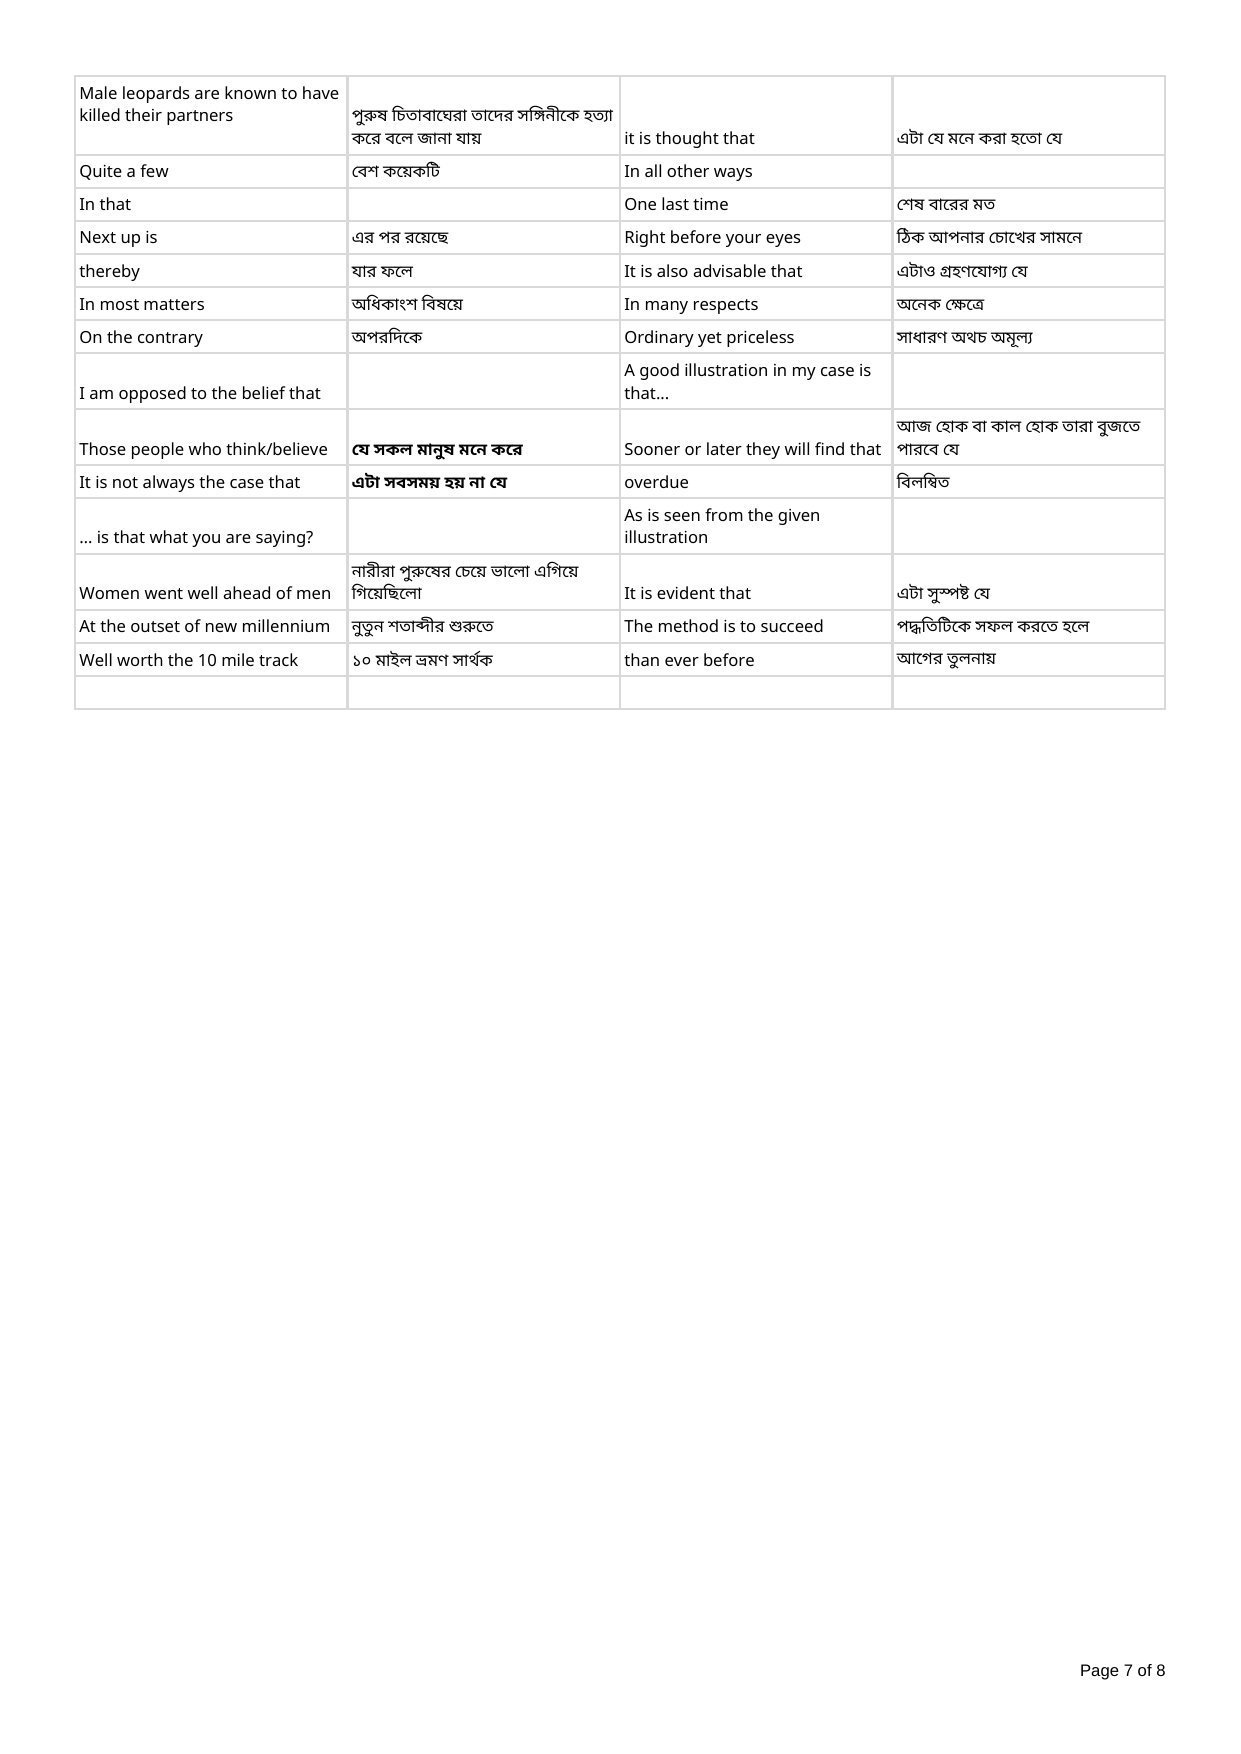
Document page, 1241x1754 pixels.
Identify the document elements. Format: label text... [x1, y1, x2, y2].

table_cell On the contrary [76, 321, 346, 352]
table_cell নারীরা পুরুষের চেয়ে ভালো এগিয়ে গিয়েছিলো [349, 555, 619, 609]
table_cell It is evident that [621, 555, 891, 609]
table_cell overdue [621, 466, 891, 497]
table_cell এটাও গ্রহণযোগ্য যে [894, 255, 1164, 286]
table_cell এর পর রয়েছে [349, 222, 619, 253]
table_cell Male leopards are known to have killed their partners [76, 77, 346, 153]
table_cell ১০ মাইল ভ্রমণ সার্থক [349, 644, 619, 675]
table_cell [894, 156, 1164, 187]
table_cell পুরুষ চিতাবাঘেরা তাদের সঙ্গিনীকে হত্যা করে বলে জানা যায় [349, 77, 619, 153]
table_cell ঠিক আপনার চোখের সামনে [894, 222, 1164, 253]
table_cell Right before your eyes [621, 222, 891, 253]
table_cell অপরদিকে [349, 321, 619, 352]
table_cell One last time [621, 189, 891, 220]
table_cell এটা যে মনে করা হতো যে [894, 77, 1164, 153]
table_cell এটা সুস্পষ্ট যে [894, 555, 1164, 609]
table_cell Next up is [76, 222, 346, 253]
table_cell A good illustration in my case is that... [621, 354, 891, 408]
table_cell যার ফলে [349, 255, 619, 286]
table_cell আগের তুলনায় [894, 644, 1164, 675]
table_cell শেষ বারের মত [894, 189, 1164, 220]
table_cell I am opposed to the belief that [76, 354, 346, 408]
table_cell … is that what you are saying? [76, 499, 346, 553]
table_cell আজ হোক বা কাল হোক তারা বুজতে পারবে যে [894, 410, 1164, 464]
table_cell [76, 677, 346, 708]
table_cell [349, 499, 619, 553]
table_cell [621, 677, 891, 708]
table_cell As is seen from the given illustration [621, 499, 891, 553]
table_cell At the outset of new millennium [76, 611, 346, 642]
table_cell It is not always the case that [76, 466, 346, 497]
table_cell Quite a few [76, 156, 346, 187]
table_cell In many respects [621, 288, 891, 319]
table_cell [894, 677, 1164, 708]
table_cell সাধারণ অথচ অমূল্য [894, 321, 1164, 352]
table_cell Well worth the 10 mile track [76, 644, 346, 675]
table_cell than ever before [621, 644, 891, 675]
table_cell [349, 189, 619, 220]
table_cell বেশ কয়েকটি [349, 156, 619, 187]
table_cell Those people who think/believe [76, 410, 346, 464]
table_cell [894, 354, 1164, 408]
table_cell অনেক ক্ষেত্রে [894, 288, 1164, 319]
table_cell In most matters [76, 288, 346, 319]
table_cell it is thought that [621, 77, 891, 153]
table_cell নুতুন শতাব্দীর শুরুতে [349, 611, 619, 642]
table_cell [894, 499, 1164, 553]
table_cell [349, 677, 619, 708]
table_cell The method is to succeed [621, 611, 891, 642]
table_cell thereby [76, 255, 346, 286]
table_cell এটা সবসময় হয় না যে [349, 466, 619, 497]
table_cell It is also advisable that [621, 255, 891, 286]
table_cell বিলম্বিত [894, 466, 1164, 497]
table_cell In that [76, 189, 346, 220]
table_cell Sooner or later they will find that [621, 410, 891, 464]
table_cell [349, 354, 619, 408]
table_cell In all other ways [621, 156, 891, 187]
table_cell Ordinary yet priceless [621, 321, 891, 352]
table_cell পদ্ধতিটিকে সফল করতে হলে [894, 611, 1164, 642]
table_cell অধিকাংশ বিষয়ে [349, 288, 619, 319]
table_cell যে সকল মানুষ মনে করে [349, 410, 619, 464]
table_cell Women went well ahead of men [76, 555, 346, 609]
